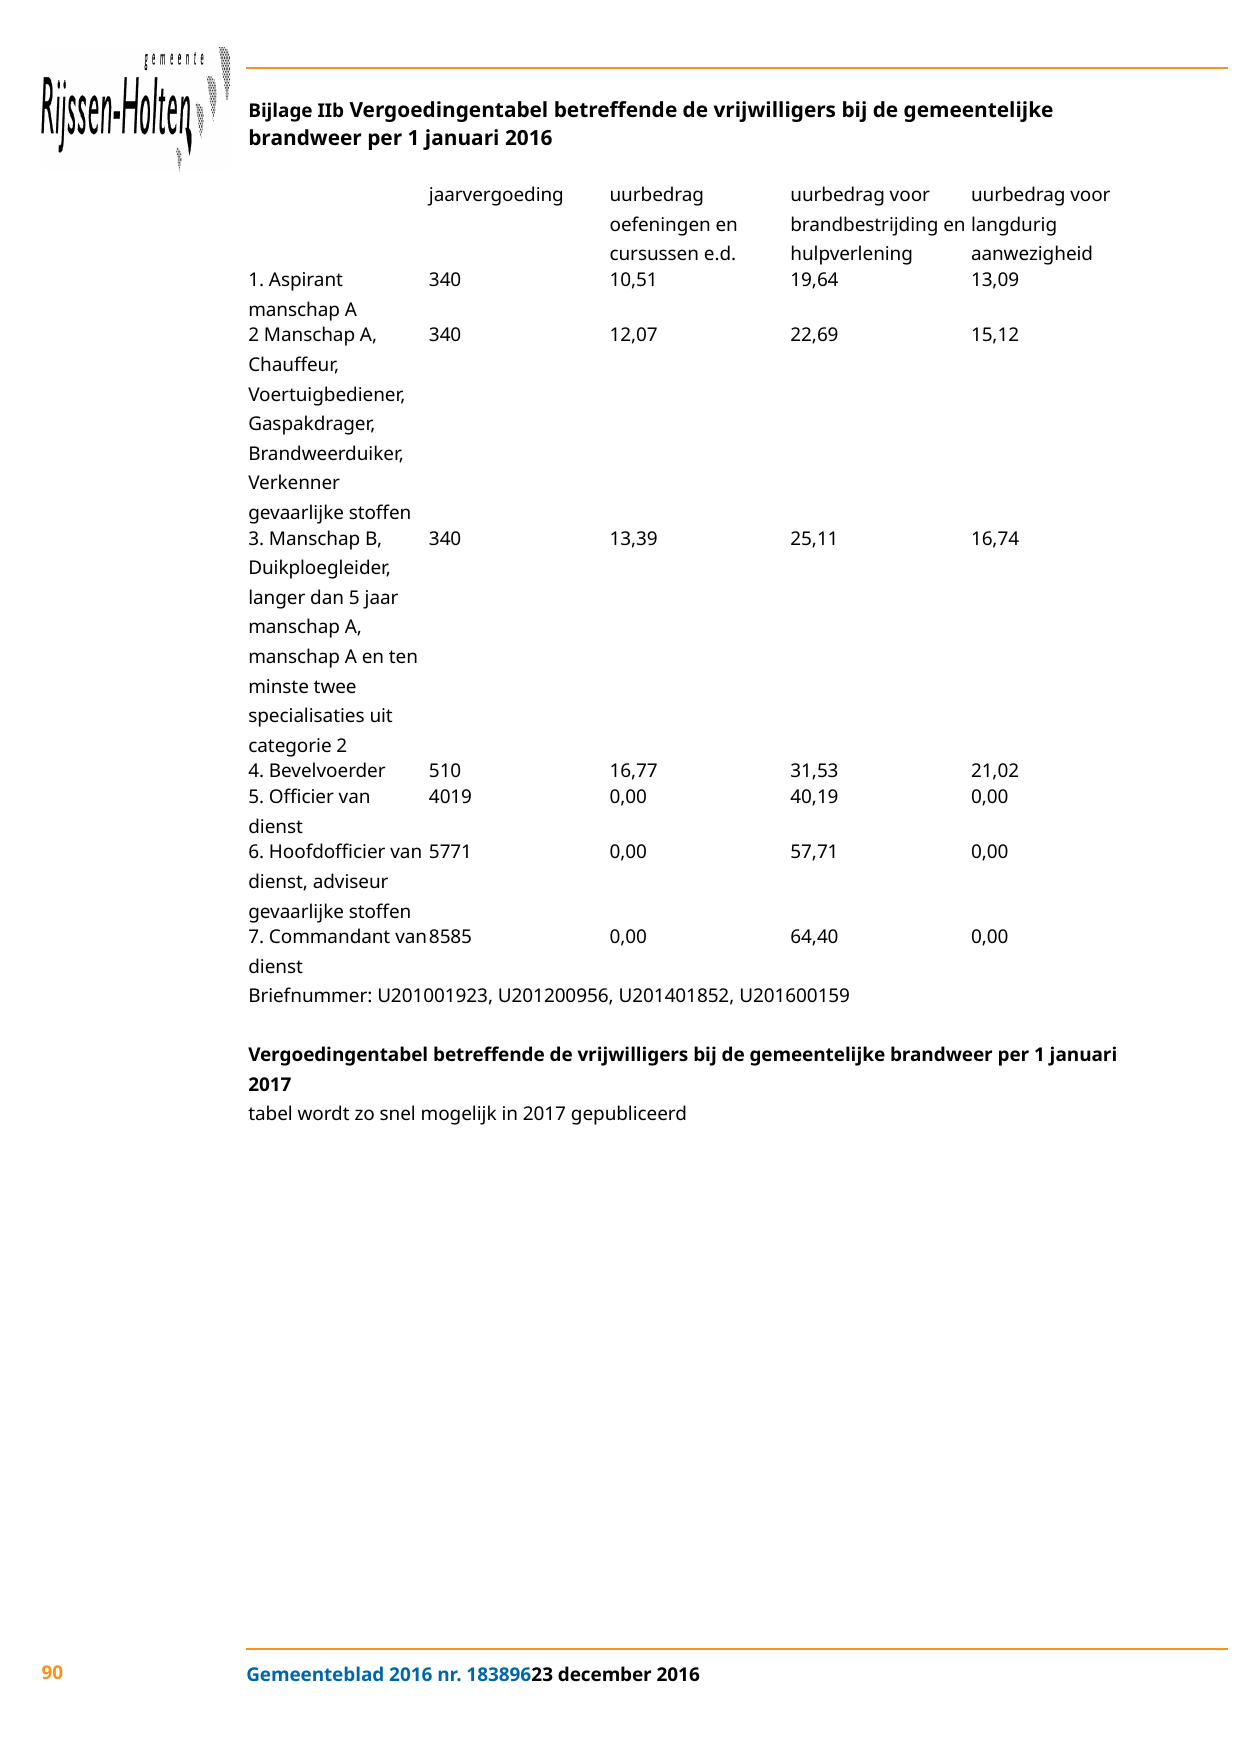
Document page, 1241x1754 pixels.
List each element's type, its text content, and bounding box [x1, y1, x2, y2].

picture [41, 47, 231, 172]
table_cell 0,00 [971, 784, 1152, 839]
table_cell 57,71 [790, 839, 971, 924]
table_cell 16,77 [609, 758, 790, 783]
table_cell 15,12 [971, 322, 1152, 525]
table_cell 5. Officier van dienst [248, 784, 429, 839]
table_cell 4. Bevelvoerder [248, 758, 429, 783]
table_cell 8585 [429, 924, 609, 979]
table_header jaarvergoeding [429, 181, 609, 266]
table_cell 40,19 [790, 784, 971, 839]
table_cell 13,39 [609, 525, 790, 758]
text Vergoedingentabel betreffende de vrijwilligers bij de gemeentelijke brandweer per 1 januari 2017 [248, 1041, 1152, 1097]
table_cell 0,00 [609, 924, 790, 979]
table_cell 0,00 [971, 839, 1152, 924]
table_cell 0,00 [609, 839, 790, 924]
table_cell 7. Commandant van dienst [248, 924, 429, 979]
table_cell 64,40 [790, 924, 971, 979]
table_header uurbedrag voor brandbestrijding en hulpverlening [790, 181, 971, 266]
table_cell 3. Manschap B, Duikploegleider, langer dan 5 jaar manschap A, manschap A en ten minste twee specialisaties uit categorie 2 [248, 525, 429, 758]
table_cell 19,64 [790, 266, 971, 322]
table_cell 22,69 [790, 322, 971, 525]
table_cell 10,51 [609, 266, 790, 322]
table_cell 340 [429, 525, 609, 758]
table_cell 1. Aspirant manschap A [248, 266, 429, 322]
table_cell 0,00 [971, 924, 1152, 979]
table_cell 25,11 [790, 525, 971, 758]
text Bijlage IIb Vergoedingentabel betreffende de vrijwilligers bij de gemeentelijke brandweer per 1 januari 2016 [248, 95, 1152, 152]
table_cell 6. Hoofdofficier van dienst, adviseur gevaarlijke stoffen [248, 839, 429, 924]
text Briefnummer: U201001923, U201200956, U201401852, U201600159 [248, 982, 1152, 1008]
text tabel wordt zo snel mogelijk in 2017 gepubliceerd [248, 1101, 1152, 1126]
table_header [248, 181, 429, 266]
table_cell 13,09 [971, 266, 1152, 322]
table_cell 12,07 [609, 322, 790, 525]
table_cell 0,00 [609, 784, 790, 839]
table_cell 2 Manschap A, Chauffeur, Voertuigbediener, Gaspakdrager, Brandweerduiker, Verkenner gevaarlijke stoffen [248, 322, 429, 525]
table_cell 340 [429, 322, 609, 525]
table_cell 5771 [429, 839, 609, 924]
table_cell 510 [429, 758, 609, 783]
table_cell 340 [429, 266, 609, 322]
table_cell 16,74 [971, 525, 1152, 758]
table_header uurbedrag oefeningen en cursussen e.d. [609, 181, 790, 266]
table_cell 4019 [429, 784, 609, 839]
table_cell 31,53 [790, 758, 971, 783]
table_header uurbedrag voor langdurig aanwezigheid [971, 181, 1152, 266]
table_cell 21,02 [971, 758, 1152, 783]
